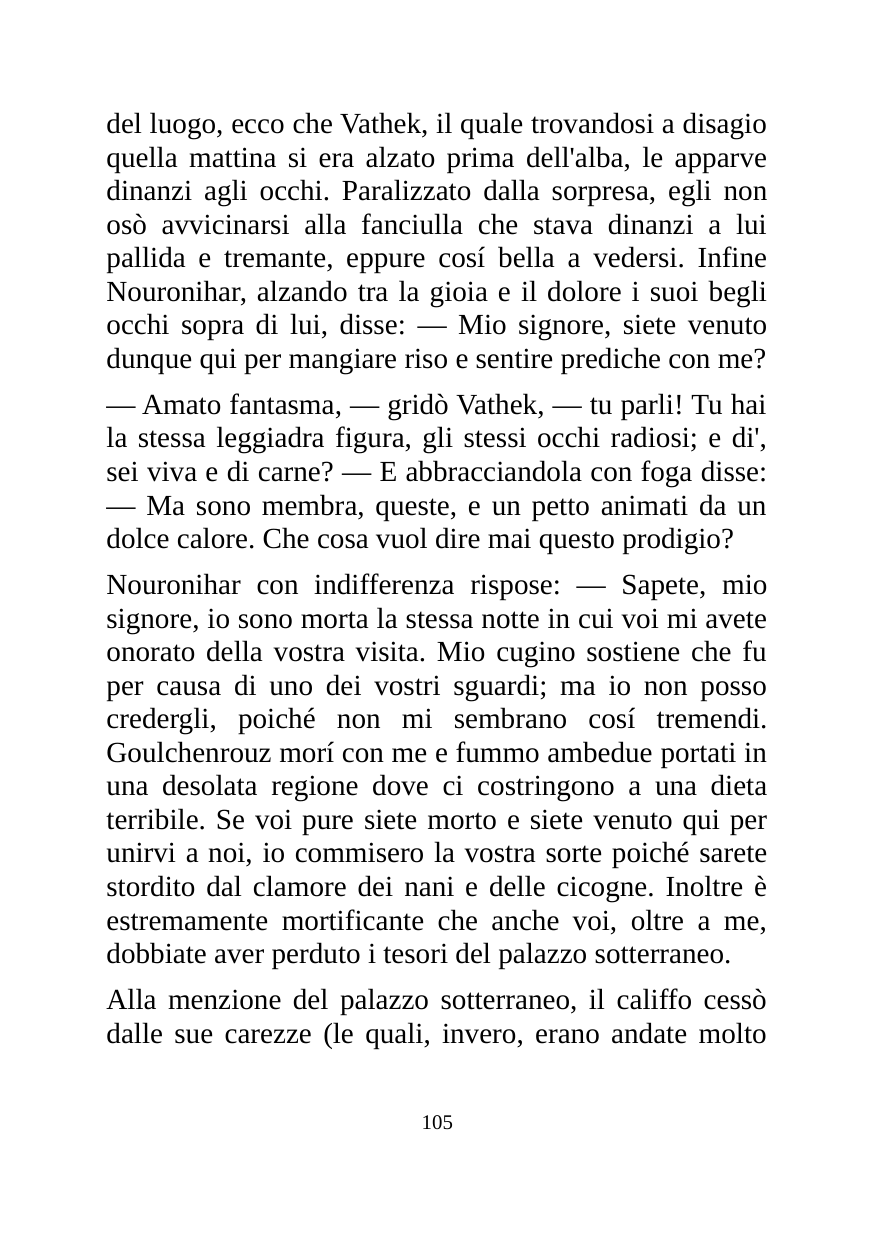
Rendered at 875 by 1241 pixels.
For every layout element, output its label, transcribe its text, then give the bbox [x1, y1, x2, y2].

text — Amato fantasma, — gridò Vathek, — tu parli! Tu hai la stessa leggiadra figura, gli stessi occhi radiosi; e di', sei viva e di carne? — E abbracciandola con foga disse: — Ma sono membra, queste, e un petto animati da un dolce calore. Che cosa vuol dire mai questo prodigio? [106, 387, 768, 555]
text Alla menzione del palazzo sotterraneo, il califfo cessò dalle sue carezze (le quali, invero, erano andate molto [106, 982, 768, 1049]
text del luogo, ecco che Vathek, il quale trovandosi a disagio quella mattina si era alzato prima dell'alba, le apparve dinanzi agli occhi. Paralizzato dalla sorpresa, egli non osò avvicinarsi alla fanciulla che stava dinanzi a lui pallida e tremante, eppure cosí bella a vedersi. Infine Nouronihar, alzando tra la gioia e il dolore i suoi begli occhi sopra di lui, disse: — Mio signore, siete venuto dunque qui per mangiare riso e sentire prediche con me? [106, 106, 768, 374]
text Nouronihar con indifferenza rispose: — Sapete, mio signore, io sono morta la stessa notte in cui voi mi avete onorato della vostra visita. Mio cugino sostiene che fu per causa di uno dei vostri sguardi; ma io non posso credergli, poiché non mi sembrano cosí tremendi. Goulchenrouz morí con me e fummo ambedue portati in una desolata regione dove ci costringono a una dieta terribile. Se voi pure siete morto e siete venuto qui per unirvi a noi, io commisero la vostra sorte poiché sarete stordito dal clamore dei nani e delle cicogne. Inoltre è estremamente mortificante che anche voi, oltre a me, dobbiate aver perduto i tesori del palazzo sotterraneo. [106, 567, 768, 970]
